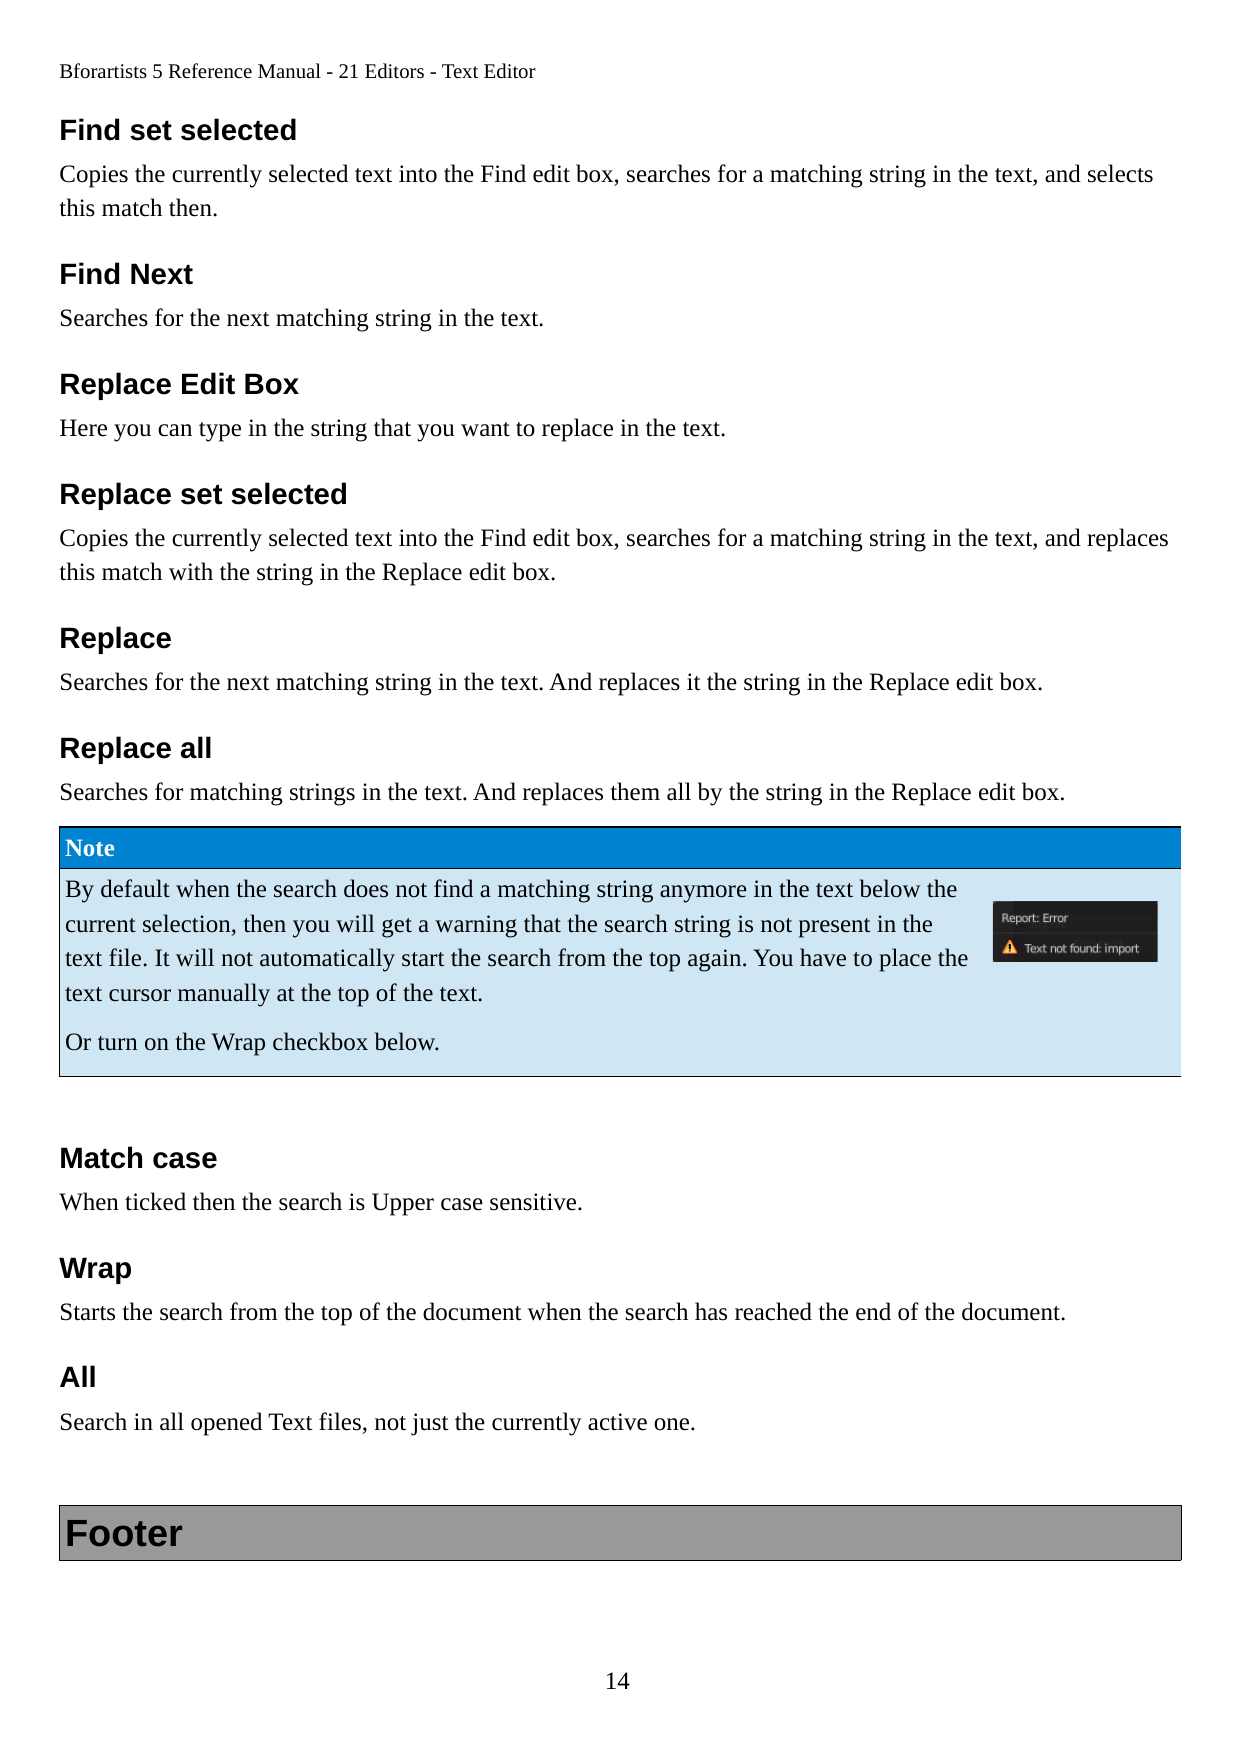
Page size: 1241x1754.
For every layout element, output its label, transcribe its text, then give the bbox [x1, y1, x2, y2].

subtitle All [59, 1360, 1181, 1394]
text Here you can type in the string that you want to replace in the text. [59, 413, 1181, 442]
text Searches for matching strings in the text. And replaces them all by the string in the Replace edit box. [59, 777, 1181, 806]
subtitle Find Next [59, 257, 1181, 291]
text Search in all opened Text files, not just the currently active one. [59, 1407, 1181, 1435]
table_header Footer [60, 1506, 1181, 1560]
subtitle Match case [59, 1141, 1181, 1174]
subtitle Wrap [59, 1251, 1181, 1284]
subtitle Replace [59, 621, 1181, 655]
table_cell By default when the search does not find a matching string anymore in the text below the current selection, then you will get a warning that the search string is not present in the text file. It will not automatically start the search from the top again. You have to place the text cursor manually at the top of the text. Or turn on the Wrap checkbox below. [60, 869, 1181, 1076]
picture [992, 901, 1158, 962]
text Copies the currently selected text into the Find edit box, searches for a matching string in the text, and selects this match then. [59, 159, 1181, 222]
subtitle Replace Edit Box [59, 367, 1181, 401]
subtitle Find set selected [59, 113, 1181, 146]
subtitle Replace all [59, 731, 1181, 765]
table_header Note [60, 828, 1181, 868]
text Searches for the next matching string in the text. And replaces it the string in the Replace edit box. [59, 667, 1181, 696]
text Searches for the next matching string in the text. [59, 303, 1181, 332]
text When ticked then the search is Upper case sensitive. [59, 1187, 1181, 1216]
text Starts the search from the top of the document when the search has reached the end of the document. [59, 1297, 1181, 1326]
text Copies the currently selected text into the Find edit box, searches for a matching string in the text, and replaces this match with the string in the Replace edit box. [59, 523, 1181, 586]
subtitle Replace set selected [59, 477, 1181, 511]
